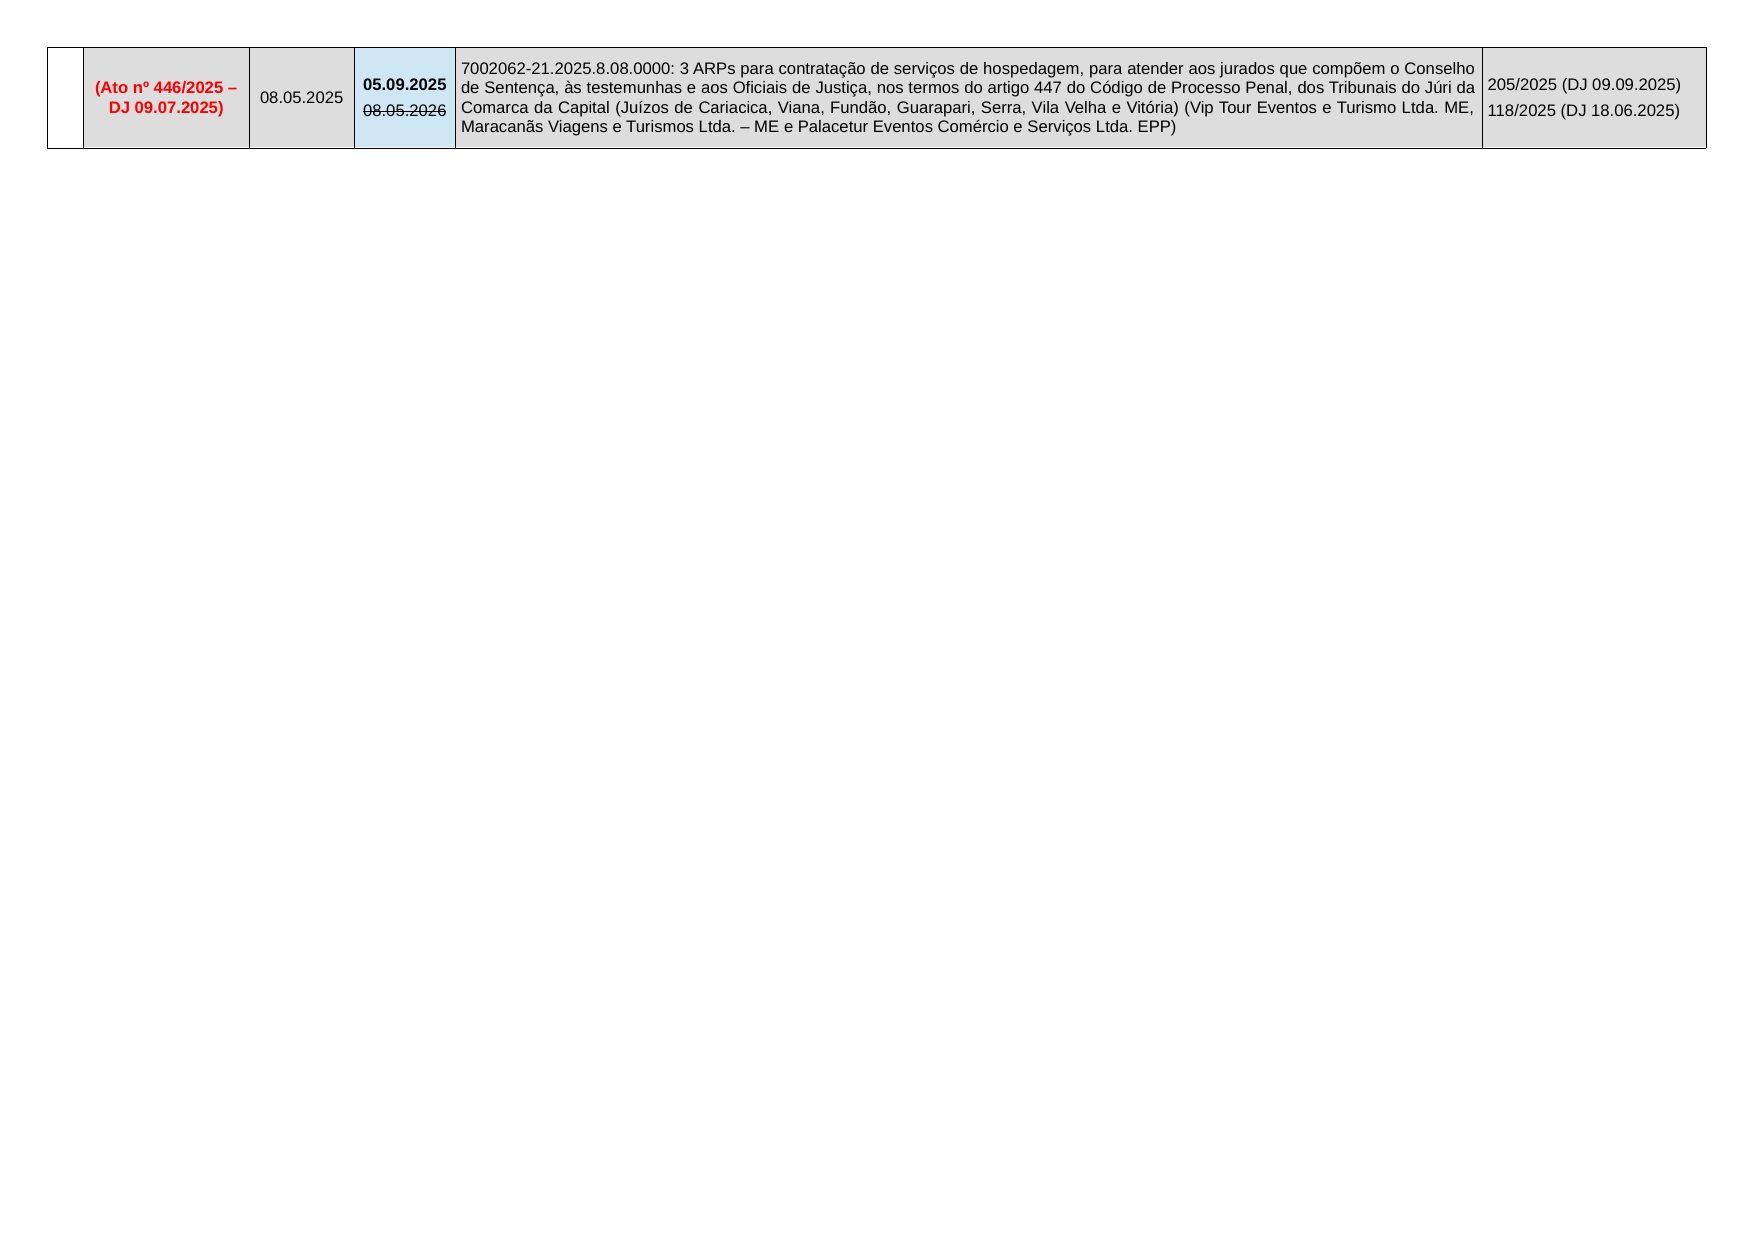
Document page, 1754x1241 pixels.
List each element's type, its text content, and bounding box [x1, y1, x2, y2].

table_cell 205/2025 (DJ 09.09.2025) 118/2025 (DJ 18.06.2025) [1483, 48, 1706, 147]
table_cell 05.09.2025 08.05.2026 [355, 48, 455, 147]
table_cell 08.05.2025 [250, 48, 354, 147]
table_cell 7002062-21.2025.8.08.0000: 3 ARPs para contratação de serviços de hospedagem, para atender aos jurados que compõem o Conselho de Sentença, às testemunhas e aos Oficiais de Justiça, nos termos do artigo 447 do Código de Processo Penal, dos Tribunais do Júri da Comarca da Capital (Juízos de Cariacica, Viana, Fundão, Guarapari, Serra, Vila Velha e Vitória) (Vip Tour Eventos e Turismo Ltda. ME, Maracanãs Viagens e Turismos Ltda. – ME e Palacetur Eventos Comércio e Serviços Ltda. EPP) [456, 48, 1482, 147]
table_cell [48, 48, 83, 147]
table_cell (Ato nº 446/2025 – DJ 09.07.2025) [84, 48, 249, 147]
